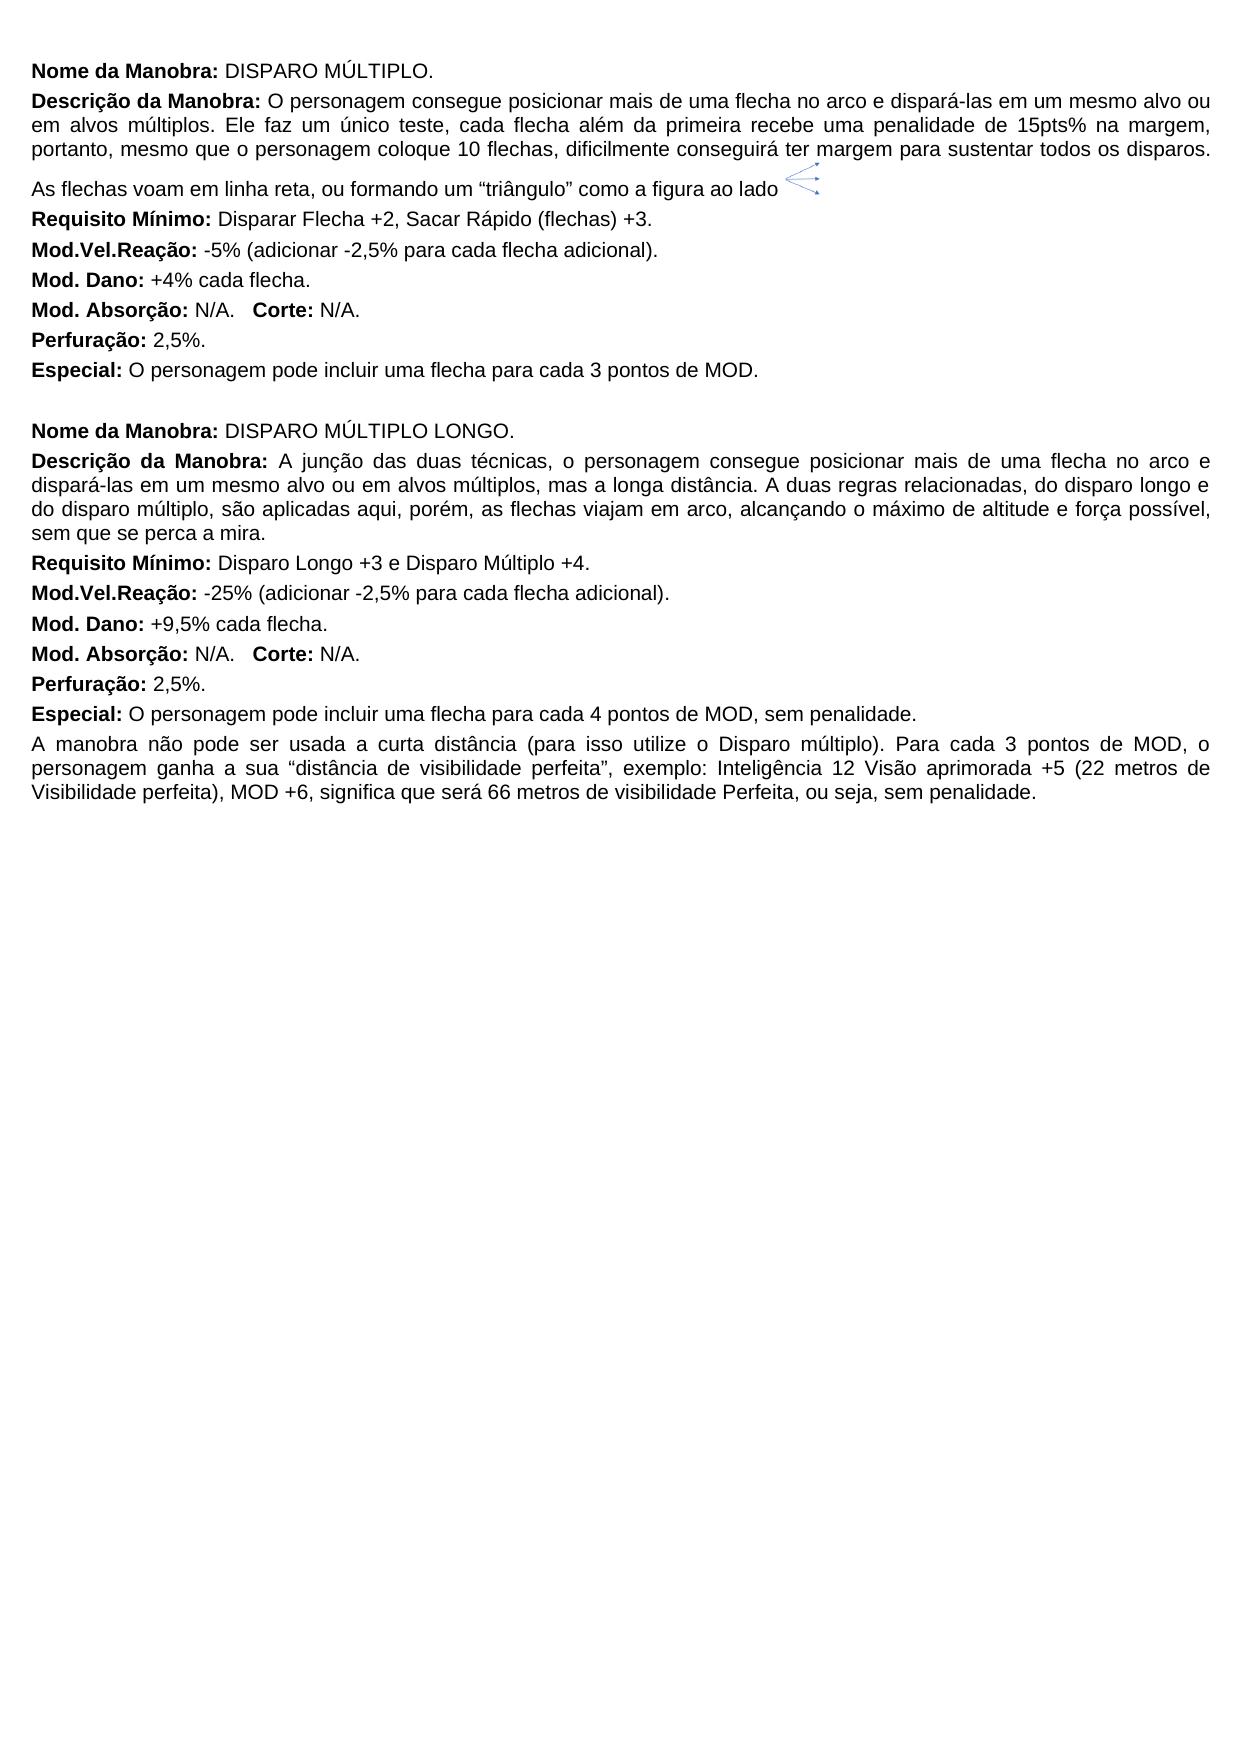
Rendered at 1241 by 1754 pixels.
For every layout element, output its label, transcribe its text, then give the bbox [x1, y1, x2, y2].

text Mod. Absorção: N/A. Corte: N/A. [31, 298, 1212, 322]
picture [784, 161, 821, 197]
text Mod. Dano: +9,5% cada flecha. [31, 611, 1212, 635]
text Nome da Manobra: DISPARO MÚLTIPLO. [31, 59, 1212, 83]
text Requisito Mínimo: Disparo Longo +3 e Disparo Múltiplo +4. [31, 551, 1212, 575]
text Mod.Vel.Reação: -5% (adicionar -2,5% para cada flecha adicional). [31, 237, 1212, 261]
text Mod. Absorção: N/A. Corte: N/A. [31, 642, 1212, 666]
text Descrição da Manobra: O personagem consegue posicionar mais de uma flecha no arco e dispará-las em um mesmo alvo ou em alvos múltiplos. Ele faz um único teste, cada flecha além da primeira recebe uma penalidade de 15pts% na margem, portanto, mesmo que o personagem coloque 10 flechas, dificilmente conseguirá ter margem para sustentar todos os disparos. As flechas voam em linha reta, ou formando um “triângulo” como a figura ao lado [31, 89, 1212, 201]
text Mod.Vel.Reação: -25% (adicionar -2,5% para cada flecha adicional). [31, 581, 1212, 605]
text Especial: O personagem pode incluir uma flecha para cada 3 pontos de MOD. [31, 358, 1212, 382]
text Descrição da Manobra: A junção das duas técnicas, o personagem consegue posicionar mais de uma flecha no arco e dispará-las em um mesmo alvo ou em alvos múltiplos, mas a longa distância. A duas regras relacionadas, do disparo longo e do disparo múltiplo, são aplicadas aqui, porém, as flechas viajam em arco, alcançando o máximo de altitude e força possível, sem que se perca a mira. [31, 449, 1212, 545]
text Especial: O personagem pode incluir uma flecha para cada 4 pontos de MOD, sem penalidade. [31, 702, 1212, 726]
text Requisito Mínimo: Disparar Flecha +2, Sacar Rápido (flechas) +3. [31, 207, 1212, 231]
text Mod. Dano: +4% cada flecha. [31, 268, 1212, 292]
text A manobra não pode ser usada a curta distância (para isso utilize o Disparo múltiplo). Para cada 3 pontos de MOD, o personagem ganha a sua “distância de visibilidade perfeita”, exemplo: Inteligência 12 Visão aprimorada +5 (22 metros de Visibilidade perfeita), MOD +6, significa que será 66 metros de visibilidade Perfeita, ou seja, sem penalidade. [31, 732, 1212, 804]
text Perfuração: 2,5%. [31, 672, 1212, 696]
text Perfuração: 2,5%. [31, 328, 1212, 352]
text Nome da Manobra: DISPARO MÚLTIPLO LONGO. [31, 419, 1212, 443]
